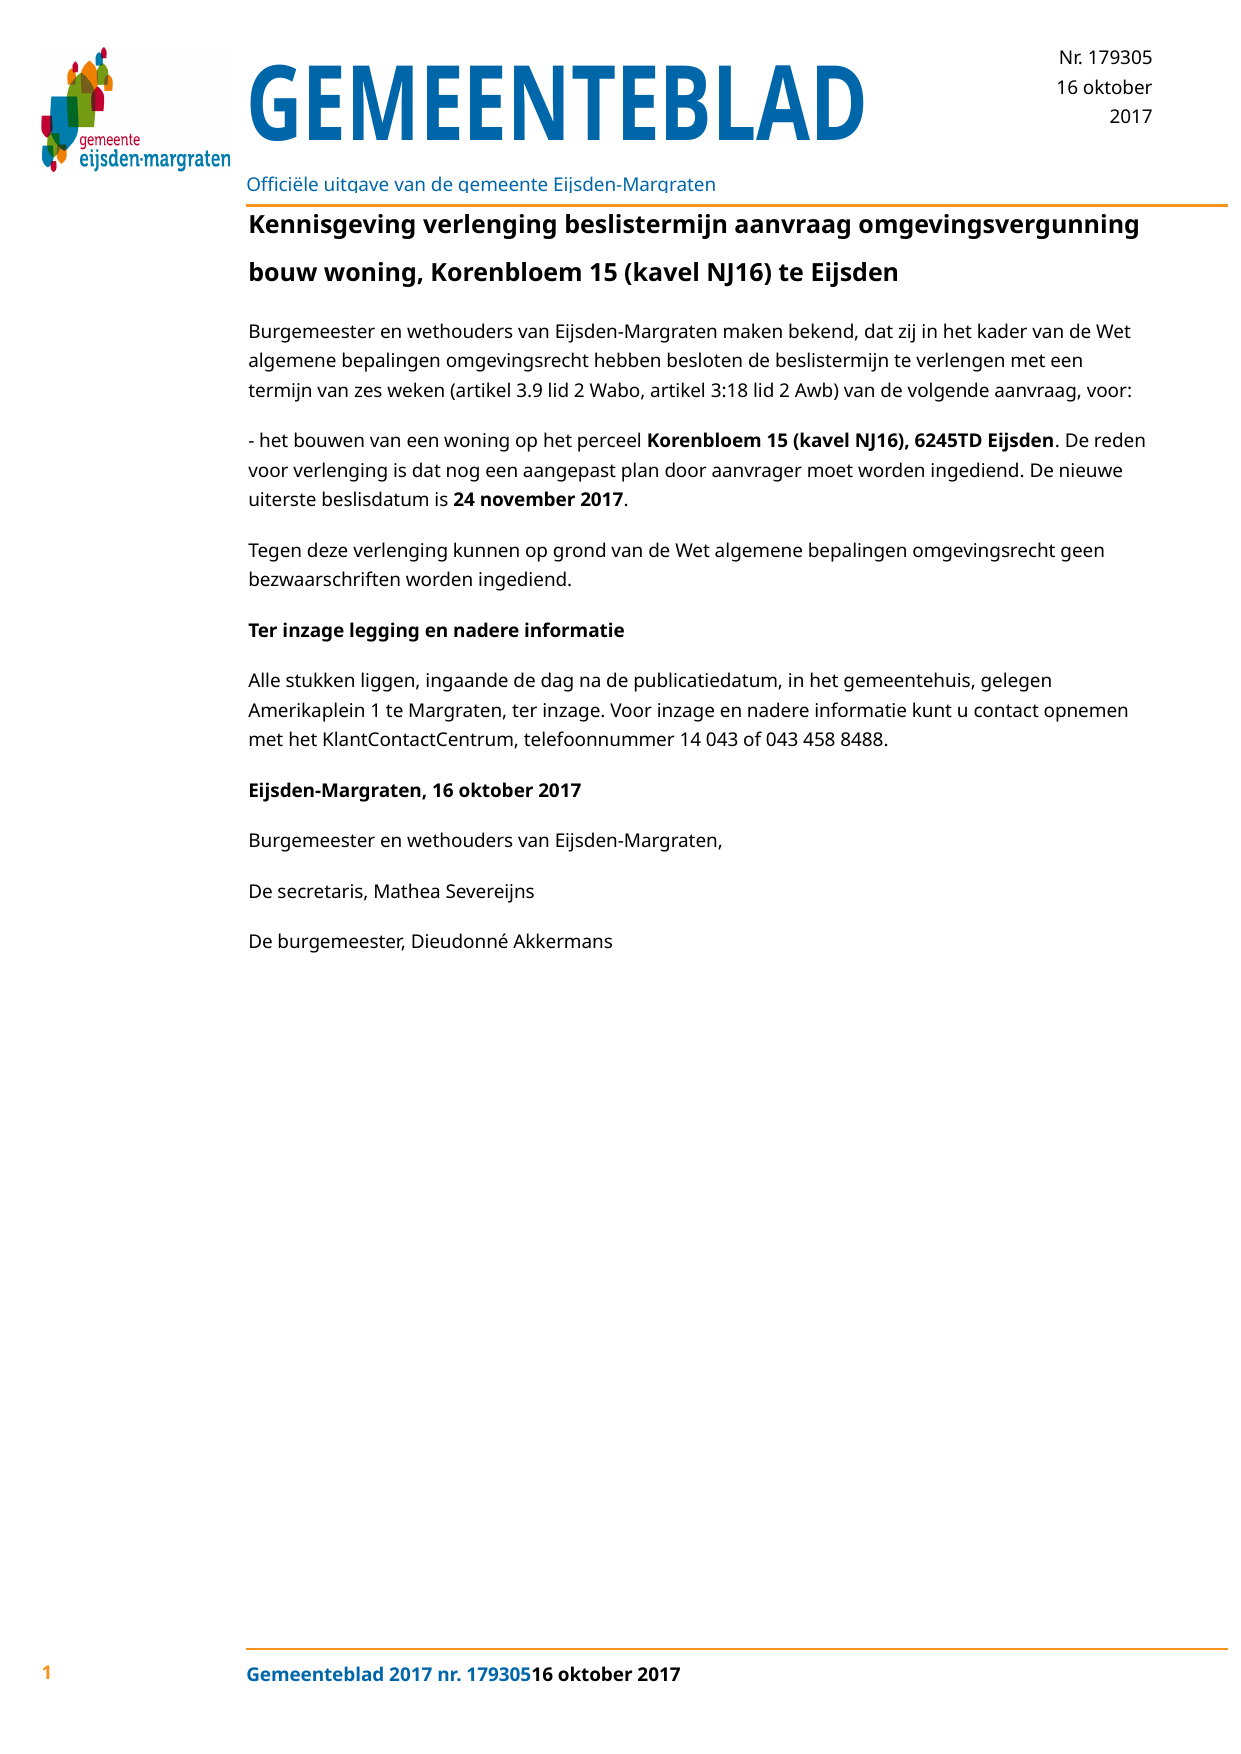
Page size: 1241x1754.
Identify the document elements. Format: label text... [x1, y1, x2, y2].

text Ter inzage legging en nadere informatie [248, 617, 1152, 643]
text Tegen deze verlenging kunnen op grond van de Wet algemene bepalingen omgevingsrecht geen bezwaarschriften worden ingediend. [248, 537, 1152, 592]
text De burgemeester, Dieudonné Akkermans [248, 928, 1152, 954]
picture [41, 47, 231, 172]
text Burgemeester en wethouders van Eijsden-Margraten maken bekend, dat zij in het kader van de Wet algemene bepalingen omgevingsrecht hebben besloten de beslistermijn te verlengen met een termijn van zes weken (artikel 3.9 lid 2 Wabo, artikel 3:18 lid 2 Awb) van de volgende aanvraag, voor: [248, 318, 1152, 403]
text Alle stukken liggen, ingaande de dag na de publicatiedatum, in het gemeentehuis, gelegen Amerikaplein 1 te Margraten, ter inzage. Voor inzage en nadere informatie kunt u contact opnemen met het KlantContactCentrum, telefoonnummer 14 043 of 043 458 8488. [248, 667, 1152, 752]
text Burgemeester en wethouders van Eijsden-Margraten, [248, 827, 1152, 853]
text - het bouwen van een woning op het perceel Korenbloem 15 (kavel NJ16), 6245TD Eijsden. De reden voor verlenging is dat nog een aangepast plan door aanvrager moet worden ingediend. De nieuwe uiterste beslisdatum is 24 november 2017. [248, 427, 1152, 512]
text Kennisgeving verlenging beslistermijn aanvraag omgevingsvergunning bouw woning, Korenbloem 15 (kavel NJ16) te Eijsden [248, 207, 1152, 288]
text De secretaris, Mathea Severeijns [248, 878, 1152, 904]
text Eijsden-Margraten, 16 oktober 2017 [248, 777, 1152, 803]
